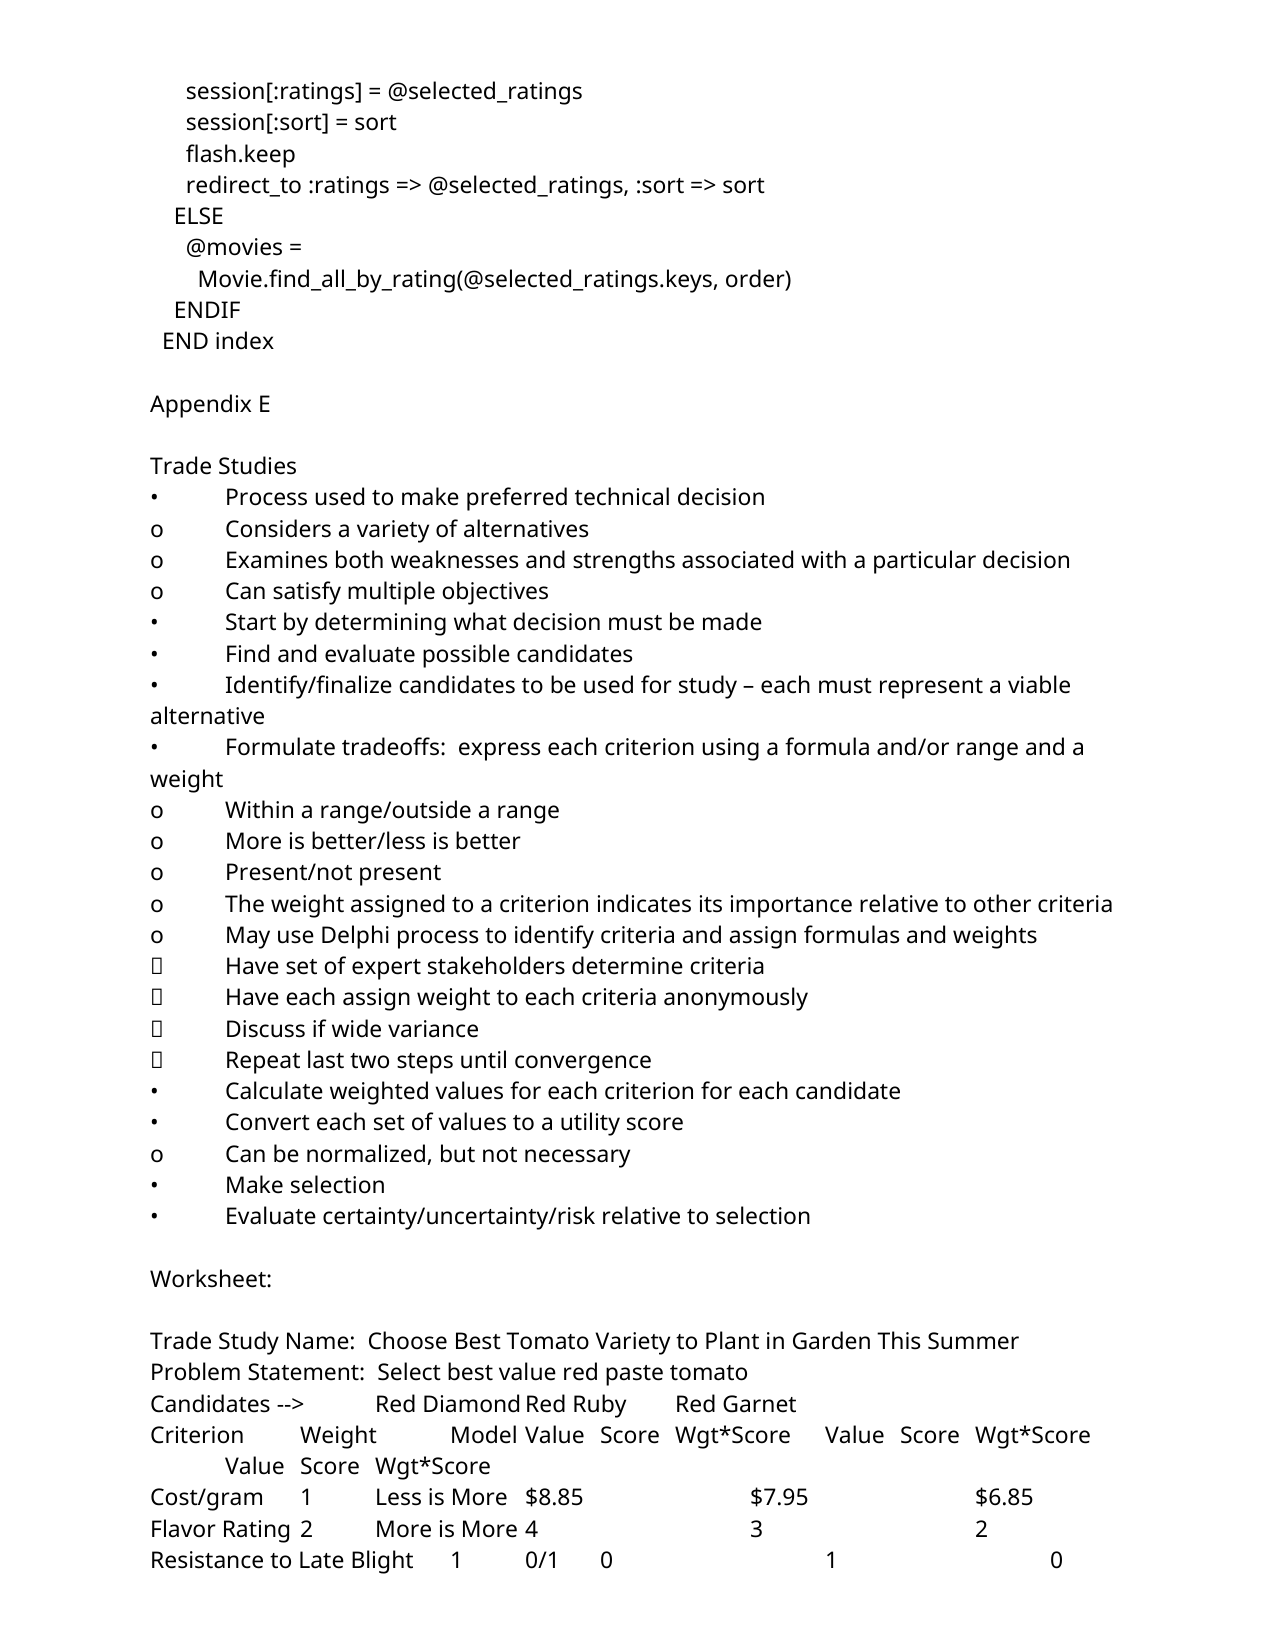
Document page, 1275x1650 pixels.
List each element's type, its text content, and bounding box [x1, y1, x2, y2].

text session[:sort] = sort [150, 106, 1125, 137]
text o Can satisfy multiple objectives [150, 575, 1125, 606]
text • Calculate weighted values for each criterion for each candidate [150, 1075, 1125, 1106]
text Candidates --> Red Diamond Red Ruby Red Garnet [150, 1387, 1125, 1419]
text Cost/gram 1 Less is More $8.85 $7.95 $6.85 [150, 1481, 1125, 1512]
text ELSE [150, 200, 1125, 231]
text  Have each assign weight to each criteria anonymously [150, 981, 1125, 1012]
text redirect_to :ratings => @selected_ratings, :sort => sort [150, 169, 1125, 200]
text session[:ratings] = @selected_ratings [150, 75, 1125, 106]
text  Have set of expert stakeholders determine criteria [150, 950, 1125, 981]
text Worksheet: [150, 1262, 1125, 1294]
text • Convert each set of values to a utility score [150, 1106, 1125, 1137]
text o More is better/less is better [150, 825, 1125, 856]
text • Find and evaluate possible candidates [150, 637, 1125, 669]
text ENDIF [150, 294, 1125, 325]
text  Repeat last two steps until convergence [150, 1044, 1125, 1075]
text Trade Studies [150, 450, 1125, 481]
text  Discuss if wide variance [150, 1012, 1125, 1044]
text Criterion Weight Model Value Score Wgt*Score Value Score Wgt*Score Value Score Wgt*Score [150, 1419, 1125, 1481]
text • Start by determining what decision must be made [150, 606, 1125, 637]
text • Make selection [150, 1169, 1125, 1200]
text o Considers a variety of alternatives [150, 512, 1125, 544]
text Flavor Rating 2 More is More 4 3 2 [150, 1512, 1125, 1544]
text • Evaluate certainty/uncertainty/risk relative to selection [150, 1200, 1125, 1231]
text o May use Delphi process to identify criteria and assign formulas and weights [150, 919, 1125, 950]
text o Within a range/outside a range [150, 794, 1125, 825]
text @movies = [150, 231, 1125, 262]
text Problem Statement: Select best value red paste tomato [150, 1356, 1125, 1387]
text o The weight assigned to a criterion indicates its importance relative to other criteria [150, 887, 1125, 919]
text Trade Study Name: Choose Best Tomato Variety to Plant in Garden This Summer [150, 1325, 1125, 1356]
text o Present/not present [150, 856, 1125, 887]
text Resistance to Late Blight 1 0/1 0 1 0 [150, 1544, 1125, 1575]
text o Examines both weaknesses and strengths associated with a particular decision [150, 544, 1125, 575]
text o Can be normalized, but not necessary [150, 1137, 1125, 1169]
text • Identify/finalize candidates to be used for study – each must represent a viable alternative [150, 669, 1125, 731]
text flash.keep [150, 137, 1125, 169]
text END index [150, 325, 1125, 356]
text Appendix E [150, 387, 1125, 419]
text Movie.find_all_by_rating(@selected_ratings.keys, order) [150, 262, 1125, 294]
text • Process used to make preferred technical decision [150, 481, 1125, 512]
text • Formulate tradeoffs: express each criterion using a formula and/or range and a weight [150, 731, 1125, 794]
